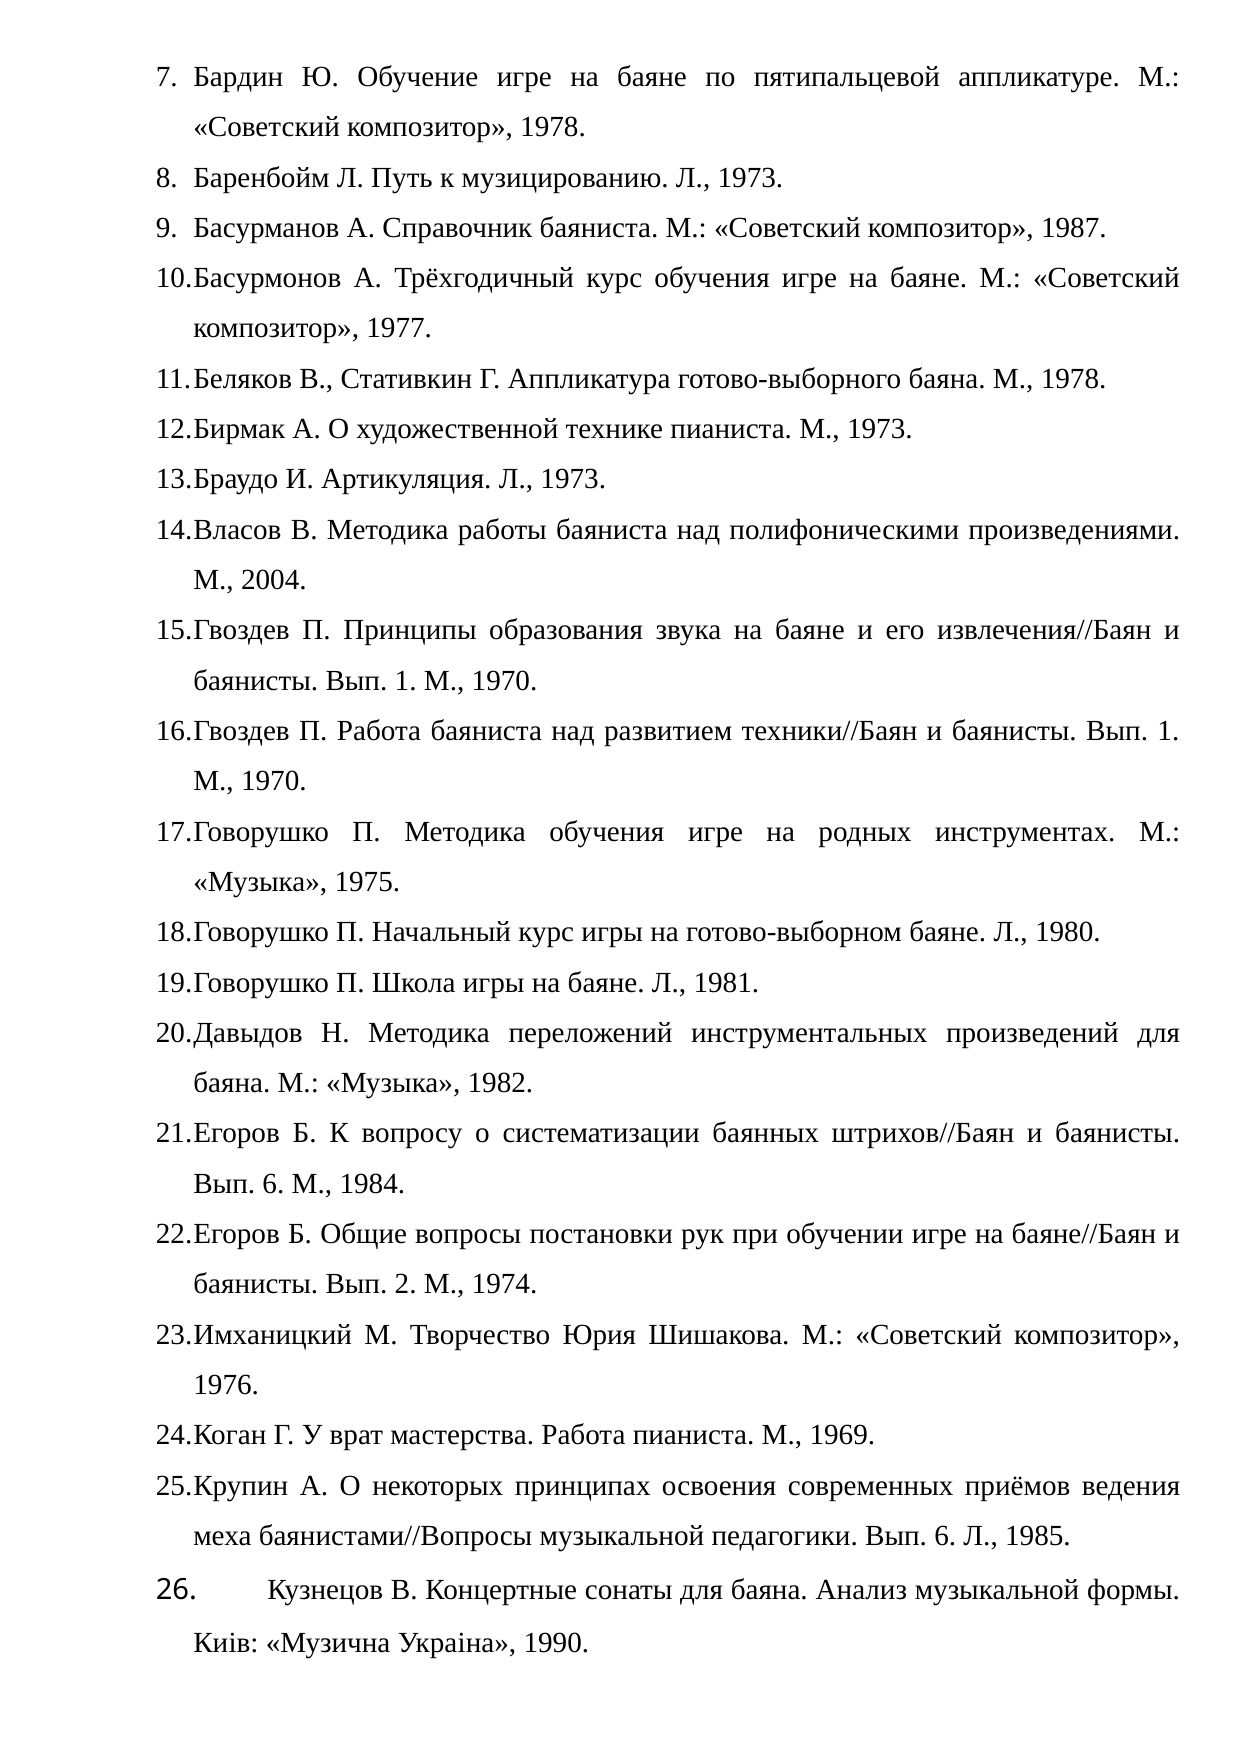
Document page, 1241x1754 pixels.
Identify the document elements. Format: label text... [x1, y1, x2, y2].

list Браудо И. Артикуляция. Л., 1973. [156, 462, 1181, 495]
list Крупин А. О некоторых принципах освоения современных приёмов ведения меха баянистами//Вопросы музыкальной педагогики. Вып. 6. Л., 1985. [156, 1468, 1181, 1552]
list Говорушко П. Методика обучения игре на родных инструментах. М.: «Музыка», 1975. [156, 814, 1181, 898]
list Егоров Б. К вопросу о систематизации баянных штрихов//Баян и баянисты. Вып. 6. М., 1984. [156, 1116, 1181, 1199]
list Власов В. Методика работы баяниста над полифоническими произведениями. М., 2004. [156, 512, 1181, 596]
list Давыдов Н. Методика переложений инструментальных произведений для баяна. М.: «Музыка», 1982. [156, 1015, 1181, 1099]
list Басурманов А. Справочник баяниста. М.: «Советский композитор», 1987. [156, 210, 1181, 243]
list Бардин Ю. Обучение игре на баяне по пятипальцевой аппликатуре. М.: «Советский композитор», 1978. [156, 59, 1181, 143]
list Бирмак А. О художественной технике пианиста. М., 1973. [156, 411, 1181, 445]
list Говорушко П. Начальный курс игры на готово-выборном баяне. Л., 1980. [156, 914, 1181, 948]
list Коган Г. У врат мастерства. Работа пианиста. М., 1969. [156, 1417, 1181, 1451]
list Беляков В., Стативкин Г. Аппликатура готово-выборного баяна. М., 1978. [156, 361, 1181, 394]
list Говорушко П. Школа игры на баяне. Л., 1981. [156, 965, 1181, 998]
list Баренбойм Л. Путь к музицированию. Л., 1973. [156, 160, 1181, 193]
list Басурмонов А. Трёхгодичный курс обучения игре на баяне. М.: «Советский композитор», 1977. [156, 260, 1181, 344]
list Кузнецов В. Концертные сонаты для баяна. Анализ музыкальной формы. Киiв: «Музична Украiна», 1990. [156, 1568, 1181, 1658]
list Егоров Б. Общие вопросы постановки рук при обучении игре на баяне//Баян и баянисты. Вып. 2. М., 1974. [156, 1216, 1181, 1300]
list Гвоздев П. Принципы образования звука на баяне и его извлечения//Баян и баянисты. Вып. 1. М., 1970. [156, 612, 1181, 696]
list Имханицкий М. Творчество Юрия Шишакова. М.: «Советский композитор», 1976. [156, 1317, 1181, 1401]
list Гвоздев П. Работа баяниста над развитием техники//Баян и баянисты. Вып. 1. М., 1970. [156, 713, 1181, 797]
